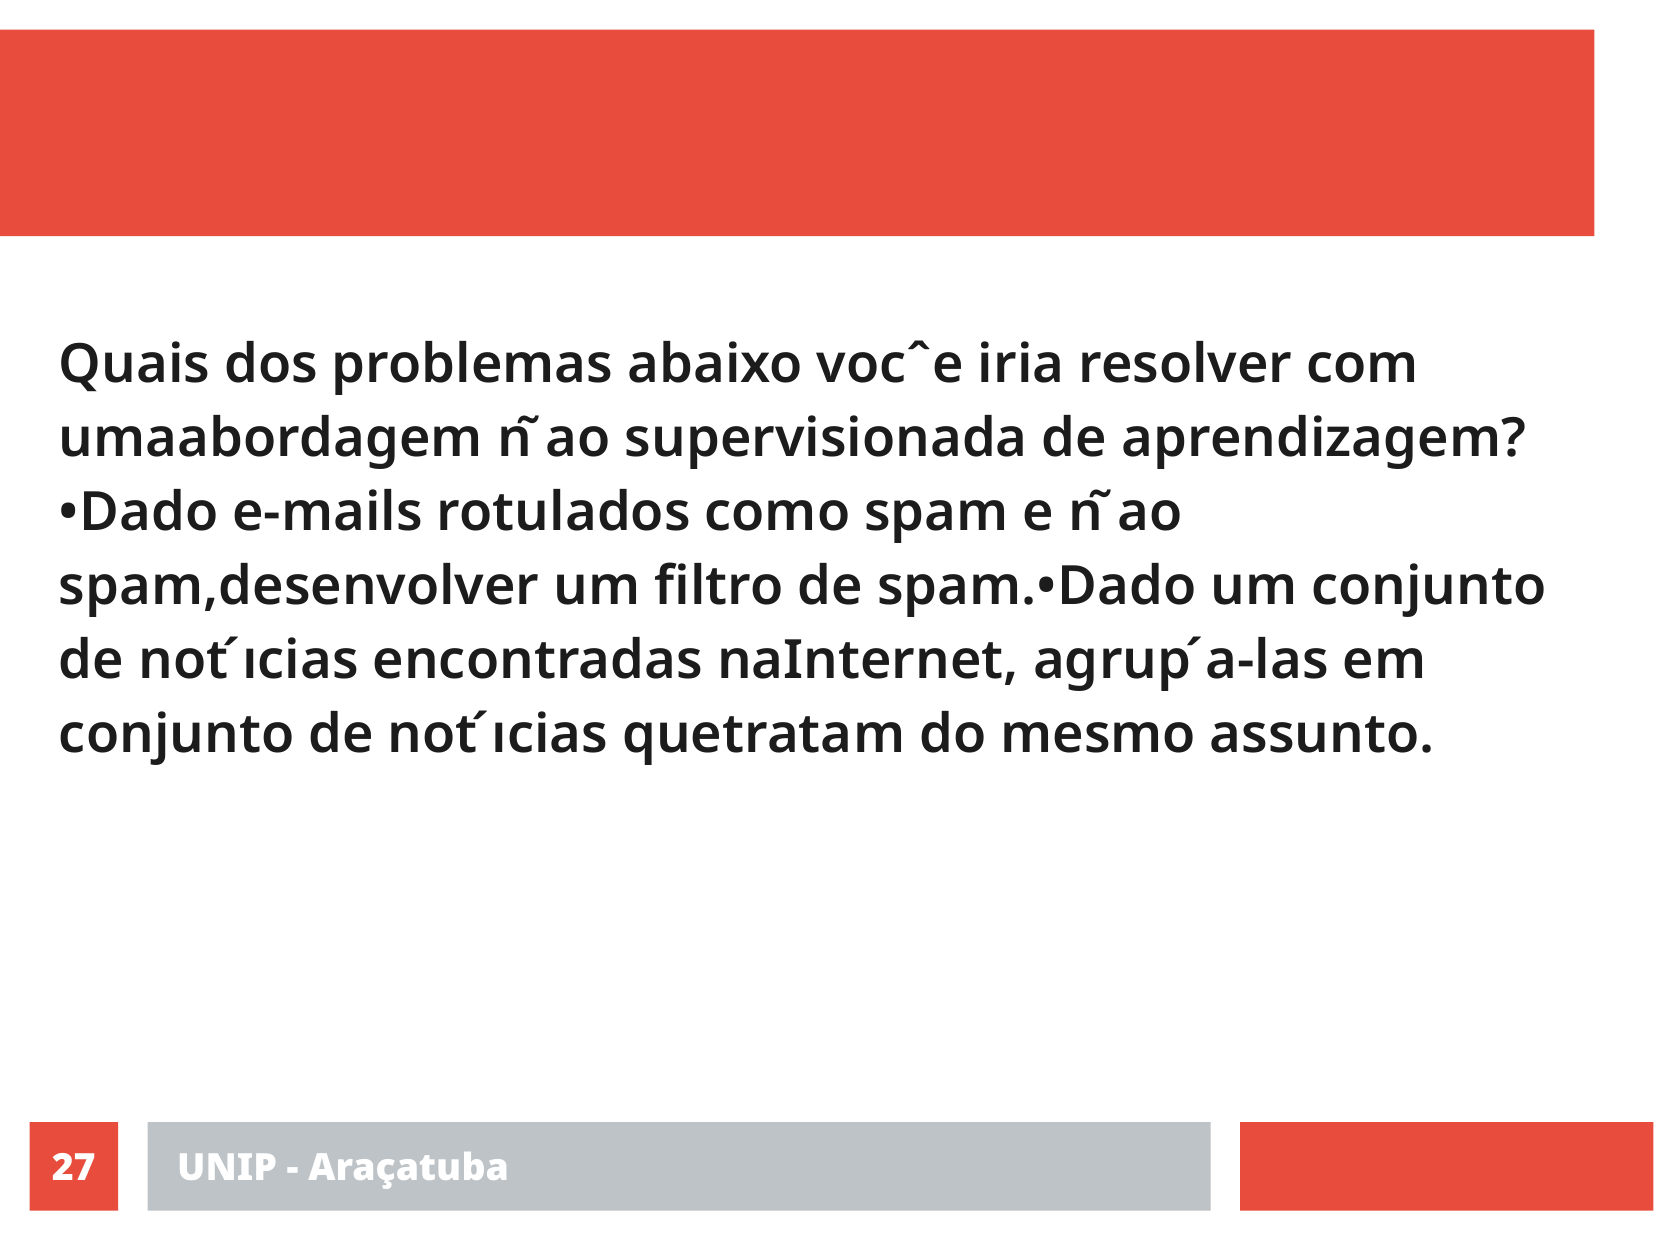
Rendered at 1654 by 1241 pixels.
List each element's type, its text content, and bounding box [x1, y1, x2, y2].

list Quais dos problemas abaixo vocˆe iria resolver com umaabordagem n ̃ao supervisionada de aprendizagem?•Dado e-mails rotulados como spam e n ̃ao spam,desenvolver um filtro de spam.•Dado um conjunto de not ́ıcias encontradas naInternet, agrup ́a-las em conjunto de not ́ıcias quetratam do mesmo assunto. [59, 324, 1565, 1093]
